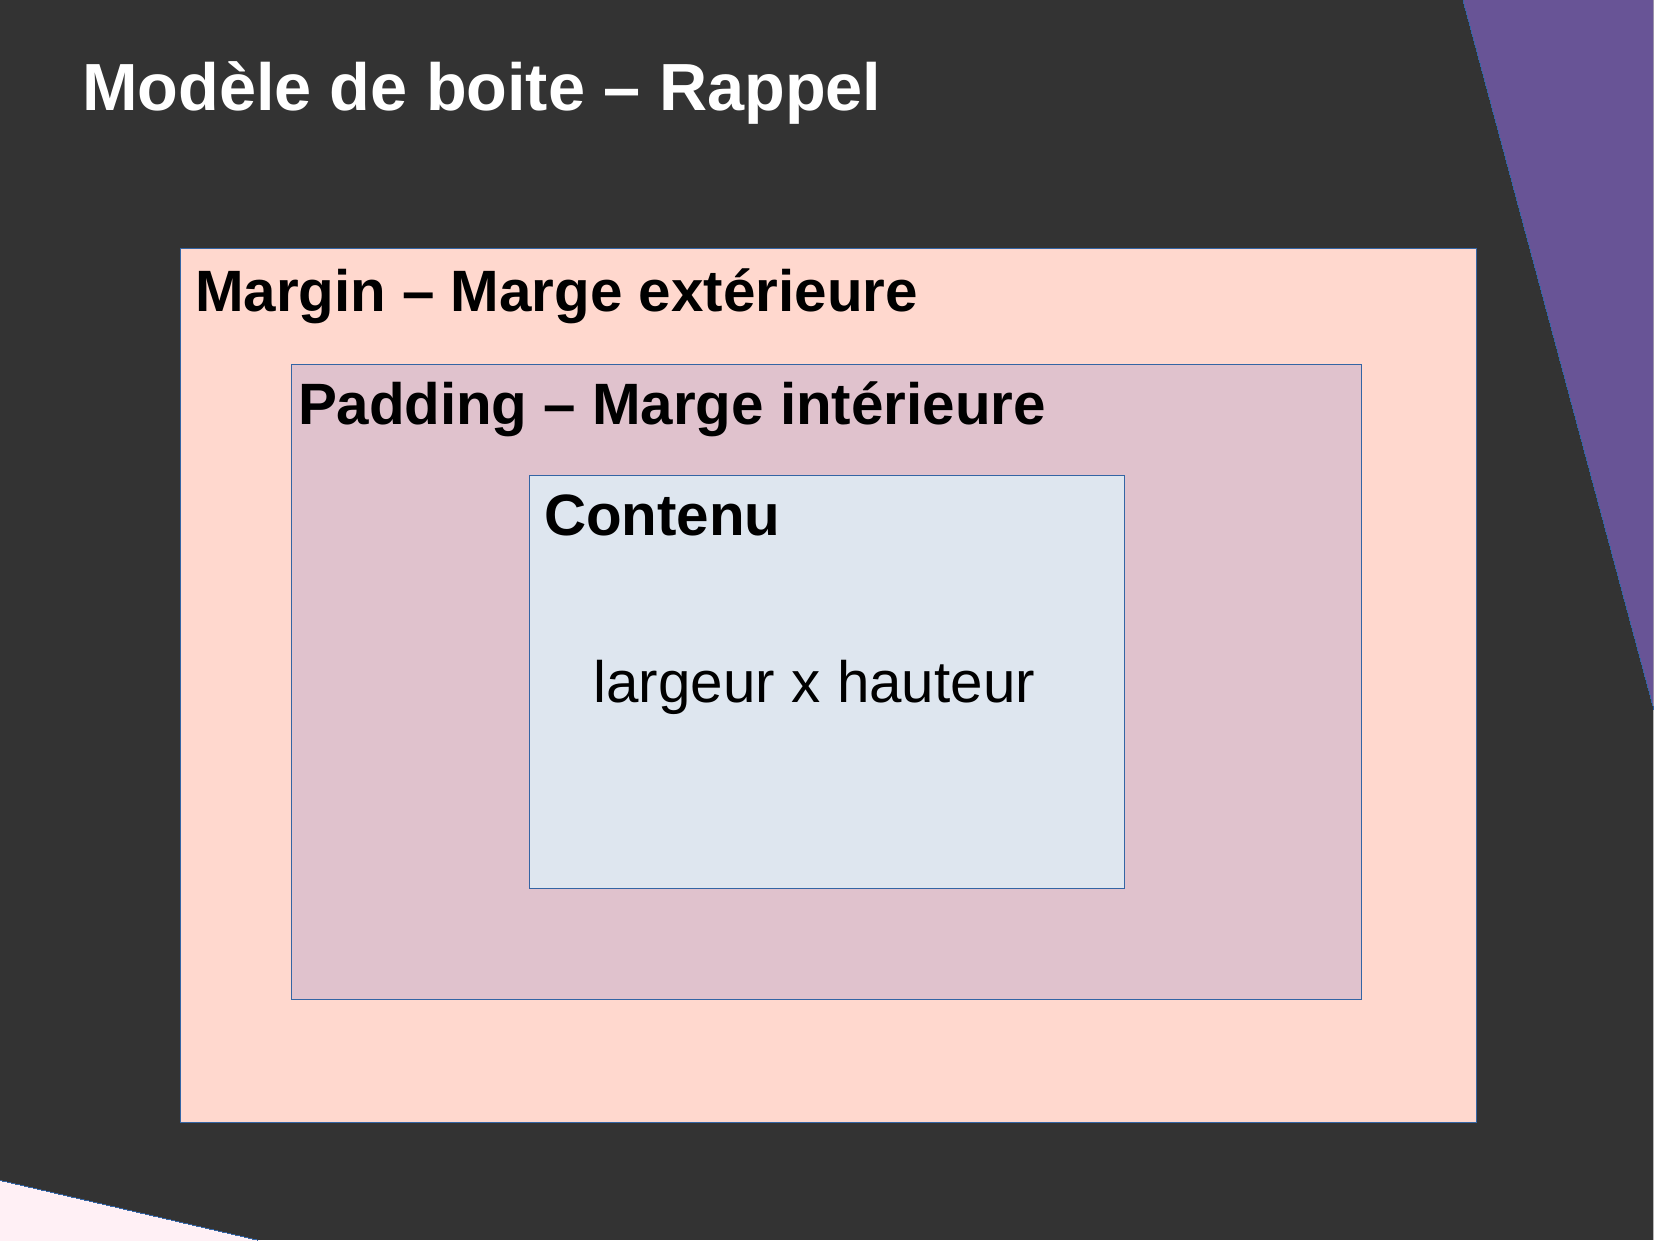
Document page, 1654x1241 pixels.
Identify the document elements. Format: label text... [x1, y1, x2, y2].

text_box largeur x hauteur [578, 642, 1075, 723]
text_box Margin – Marge extérieure [180, 250, 1173, 331]
text_box [0, 1180, 262, 1241]
text_box Padding – Marge intérieure [283, 364, 1276, 445]
text_box [180, 248, 1477, 1123]
text_box Contenu [529, 475, 1512, 565]
title Modèle de boite – Rappel [82, 49, 1571, 130]
text_box [1463, 0, 1654, 710]
